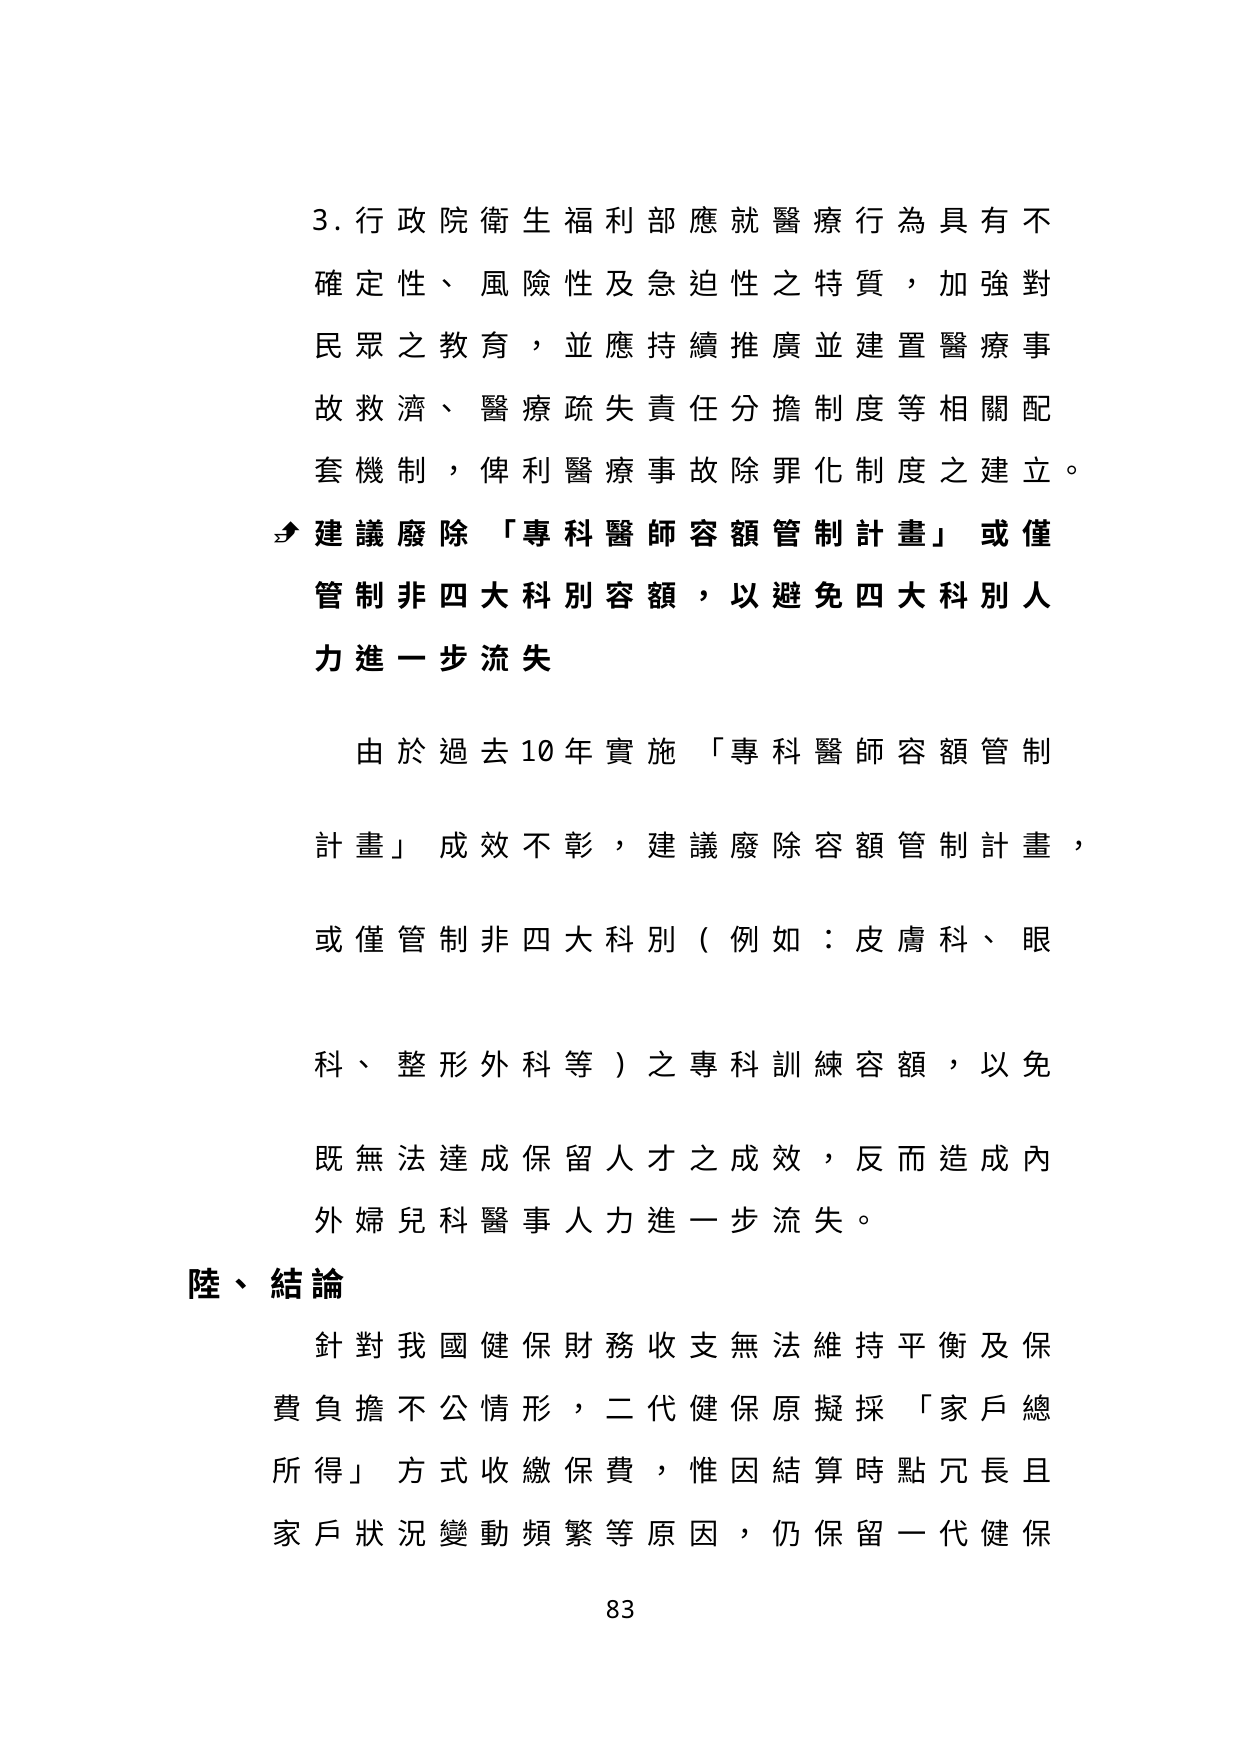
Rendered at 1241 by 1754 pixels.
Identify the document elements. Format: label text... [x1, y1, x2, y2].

text 3.行政院衛生福利部應就醫療行為具有不確定性、風險性及急迫性之特質，加強對民眾之教育，並應持續推廣並建置醫療事故救濟、醫療疏失責任分擔制度等相關配套機制，俾利醫療事故除罪化制度之建立。 [271, 177, 1058, 490]
text 陸、結論 [183, 1240, 1058, 1302]
text 針對我國健保財務收支無法維持平衡及保費負擔不公情形，二代健保原擬採「家戶總所得」方式收繳保費，惟因結算時點冗長且家戶狀況變動頻繁等原因，仍保留一代健保 [242, 1302, 1058, 1552]
text 建議廢除「專科醫師容額管制計畫」或僅管制非四大科別容額，以避免四大科別人力進一步流失 [242, 490, 1058, 677]
text 由於過去10年實施「專科醫師容額管制計畫」成效不彰，建議廢除容額管制計畫，或僅管制非四大科別(例如：皮膚科、眼科、整形外科等)之專科訓練容額，以免既無法達成保留人才之成效，反而造成內外婦兒科醫事人力進一步流失。 [271, 677, 1058, 1240]
